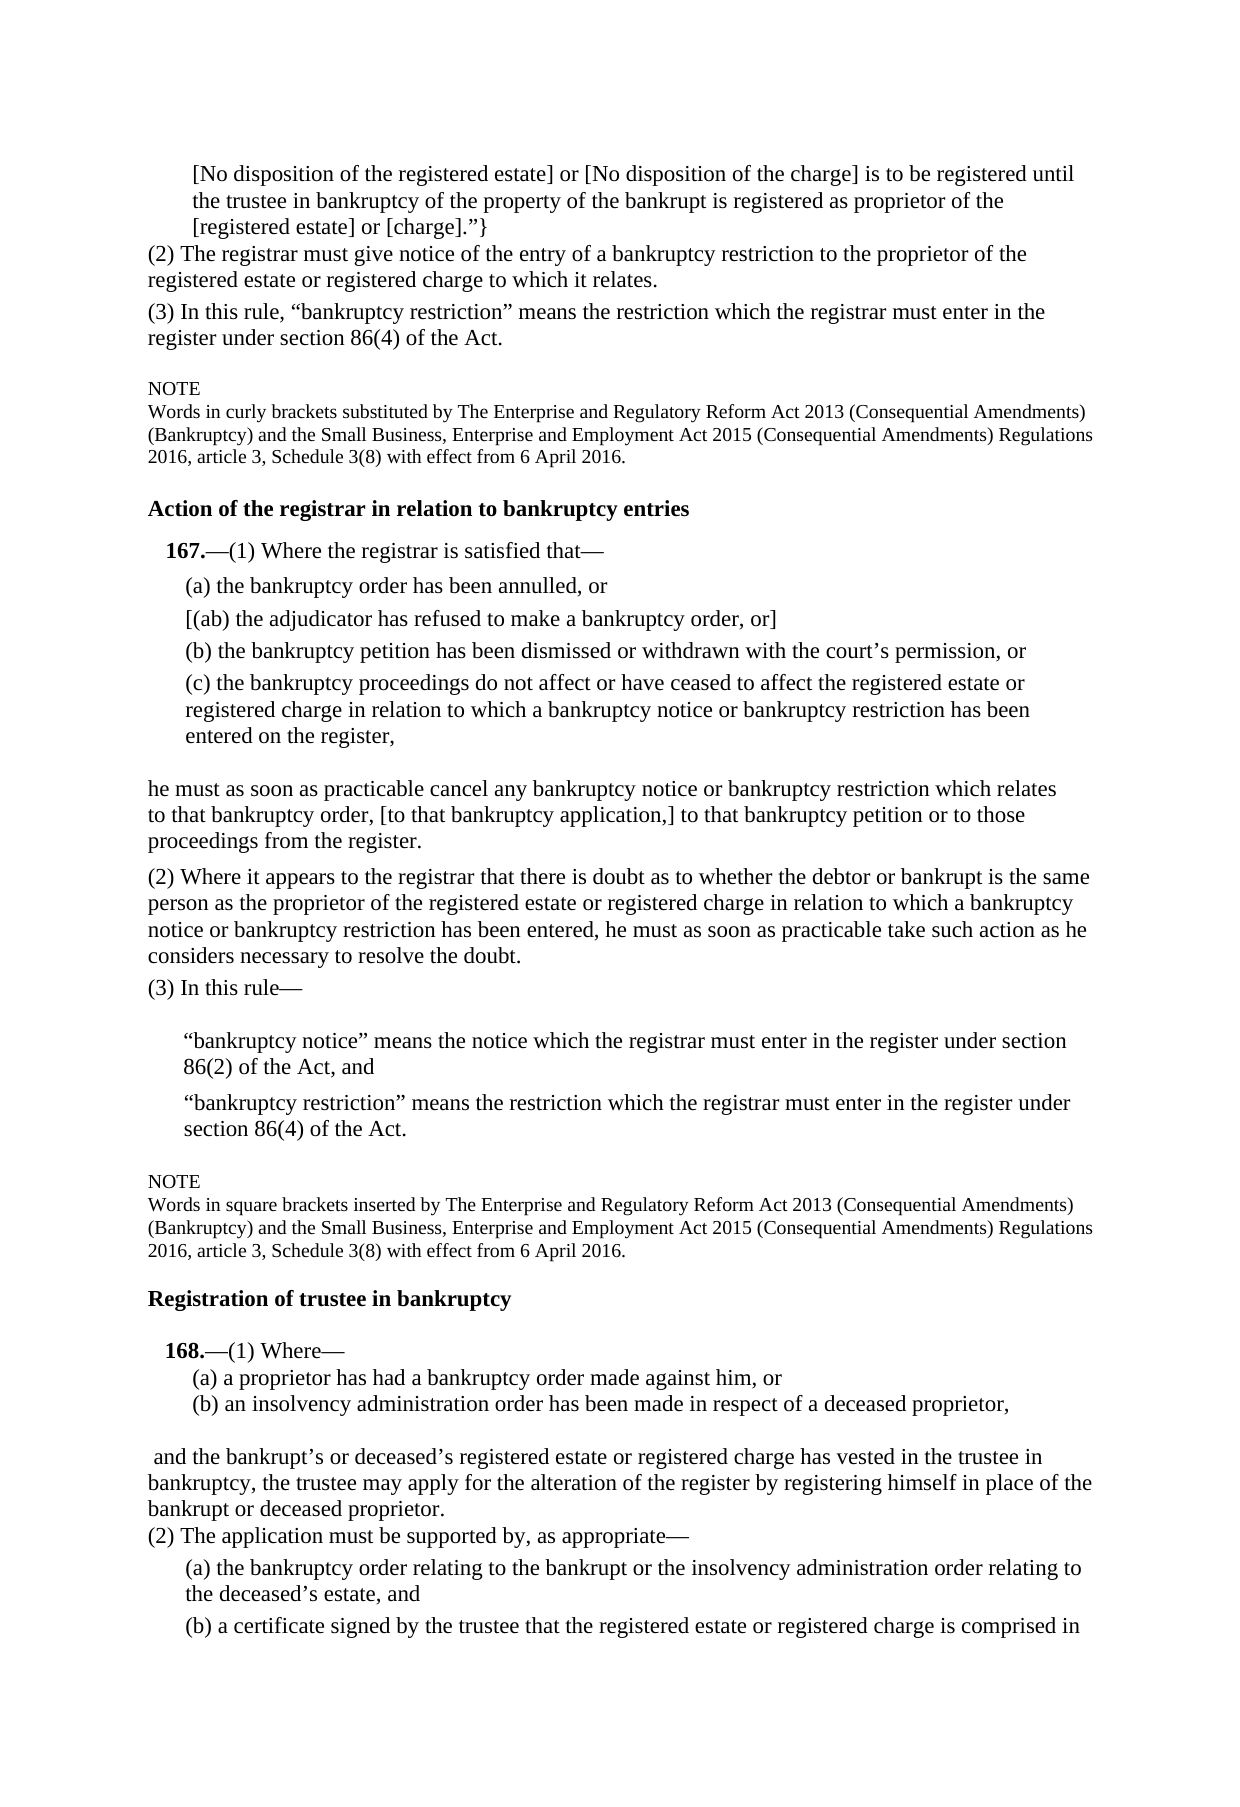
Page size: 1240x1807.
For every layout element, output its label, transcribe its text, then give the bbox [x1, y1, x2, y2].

text (2) The registrar must give notice of the entry of a bankruptcy restriction to the proprietor of the registered estate or registered charge to which it relates. [148, 239, 1099, 292]
text Words in square brackets inserted by The Enterprise and Regulatory Reform Act 2013 (Consequential Amendments) (Bankruptcy) and the Small Business, Enterprise and Employment Act 2015 (Consequential Amendments) Regulations 2016, article 3, Schedule 3(8) with effect from 6 April 2016. [148, 1193, 1099, 1262]
text (2) Where it appears to the registrar that there is doubt as to whether the debtor or bankrupt is the same person as the proprietor of the registered estate or registered charge in relation to which a bankruptcy notice or bankruptcy restriction has been entered, he must as soon as practicable take such action as he considers necessary to resolve the doubt. [148, 863, 1099, 968]
text [No disposition of the registered estate] or [No disposition of the charge] is to be registered until the trustee in bankruptcy of the property of the bankrupt is registered as proprietor of the [registered estate] or [charge].”} [192, 161, 1099, 239]
text Registration of trustee in bankruptcy [148, 1284, 1099, 1311]
text “bankruptcy restriction” means the restriction which the registrar must enter in the register under section 86(4) of the Act. [184, 1088, 1099, 1142]
subtitle Action of the registrar in relation to bankruptcy entries [148, 494, 1099, 521]
text (a) the bankruptcy order relating to the bankrupt or the insolvency administration order relating to the deceased’s estate, and [185, 1554, 1099, 1606]
text (3) In this rule— [148, 974, 1099, 1000]
text (2) The application must be supported by, as appropriate— [148, 1522, 1099, 1548]
text NOTE [148, 377, 1099, 400]
text and the bankrupt’s or deceased’s registered estate or registered charge has vested in the trustee in bankruptcy, the trustee may apply for the alteration of the register by registering himself in place of the bankrupt or deceased proprietor. [148, 1443, 1099, 1522]
text Words in curly brackets substituted by The Enterprise and Regulatory Reform Act 2013 (Consequential Amendments) (Bankruptcy) and the Small Business, Enterprise and Employment Act 2015 (Consequential Amendments) Regulations 2016, article 3, Schedule 3(8) with effect from 6 April 2016. [148, 400, 1099, 468]
text (c) the bankruptcy proceedings do not affect or have ceased to affect the registered estate or registered charge in relation to which a bankruptcy notice or bankruptcy restriction has been entered on the register, [185, 669, 1099, 748]
text he must as soon as practicable cancel any bankruptcy notice or bankruptcy restriction which relates to that bankruptcy order, [to that bankruptcy application,] to that bankruptcy petition or to those proceedings from the register. [148, 775, 1078, 854]
text (3) In this rule, “bankruptcy restriction” means the restriction which the registrar must enter in the register under section 86(4) of the Act. [148, 298, 1099, 351]
text 167.—(1) Where the registrar is satisfied that— [165, 537, 1099, 563]
text (b) a certificate signed by the trustee that the registered estate or registered charge is comprised in [185, 1612, 1099, 1638]
text (b) an insolvency administration order has been made in respect of a deceased proprietor, [192, 1390, 1099, 1416]
text 168.—(1) Where— [148, 1337, 1099, 1364]
text (a) the bankruptcy order has been annulled, or [185, 572, 1099, 599]
text (a) a proprietor has had a bankruptcy order made against him, or [192, 1364, 1099, 1390]
text (b) the bankruptcy petition has been dismissed or withdrawn with the court’s permission, or [185, 637, 1099, 663]
text NOTE [148, 1171, 1099, 1193]
text [(ab) the adjudicator has refused to make a bankruptcy order, or] [185, 605, 1099, 631]
text “bankruptcy notice” means the notice which the registrar must enter in the register under section 86(2) of the Act, and [183, 1027, 1083, 1079]
